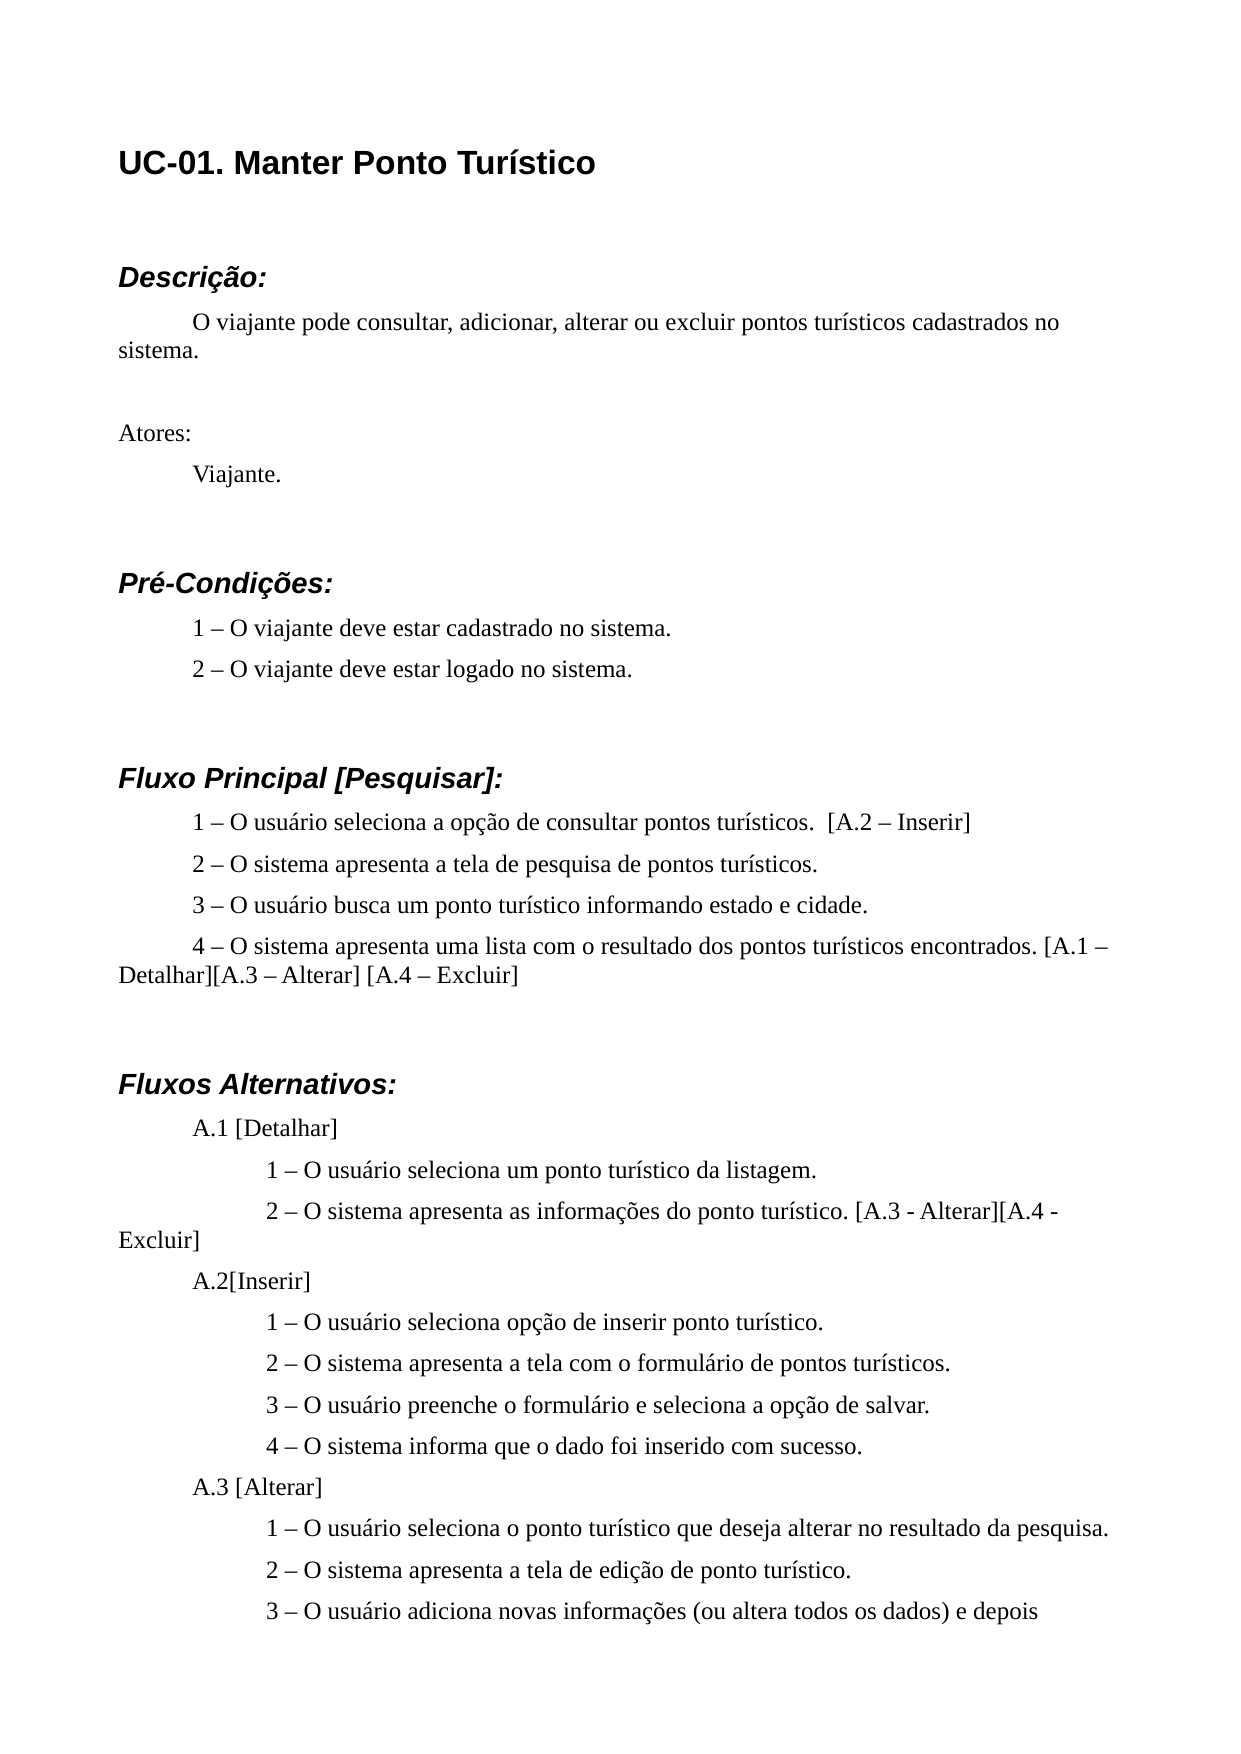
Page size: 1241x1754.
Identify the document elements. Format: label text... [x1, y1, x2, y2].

text 3 – O usuário busca um ponto turístico informando estado e cidade. [118, 890, 1122, 919]
text Atores: [118, 418, 1122, 447]
text A.2[Inserir] [118, 1266, 1122, 1295]
text 3 – O usuário preenche o formulário e seleciona a opção de salvar. [118, 1390, 1122, 1418]
text 1 – O usuário seleciona um ponto turístico da listagem. [118, 1155, 1122, 1183]
text O viajante pode consultar, adicionar, alterar ou excluir pontos turísticos cadastrados no sistema. [118, 307, 1122, 364]
subtitle Pré-Condições: [118, 567, 1122, 600]
subtitle UC-01. Manter Ponto Turístico [118, 143, 1122, 182]
text 2 – O viajante deve estar logado no sistema. [118, 654, 1122, 683]
text 2 – O sistema apresenta as informações do ponto turístico. [A.3 - Alterar][A.4 - Excluir] [118, 1196, 1122, 1253]
subtitle Fluxos Alternativos: [118, 1067, 1122, 1101]
text A.3 [Alterar] [118, 1472, 1122, 1501]
text 1 – O usuário seleciona o ponto turístico que deseja alterar no resultado da pesquisa. [118, 1513, 1122, 1542]
text 1 – O usuário seleciona opção de inserir ponto turístico. [118, 1307, 1122, 1336]
text Viajante. [118, 459, 1122, 488]
text 3 – O usuário adiciona novas informações (ou altera todos os dados) e depois [118, 1596, 1122, 1625]
text 2 – O sistema apresenta a tela de edição de ponto turístico. [118, 1555, 1122, 1583]
subtitle Descrição: [118, 261, 1122, 294]
text 2 – O sistema apresenta a tela com o formulário de pontos turísticos. [118, 1348, 1122, 1377]
text 2 – O sistema apresenta a tela de pesquisa de pontos turísticos. [118, 849, 1122, 877]
subtitle Fluxo Principal [Pesquisar]: [118, 761, 1122, 795]
text A.1 [Detalhar] [118, 1113, 1122, 1142]
text 1 – O viajante deve estar cadastrado no sistema. [118, 613, 1122, 641]
text 4 – O sistema informa que o dado foi inserido com sucesso. [118, 1431, 1122, 1460]
text 1 – O usuário seleciona a opção de consultar pontos turísticos. [A.2 – Inserir] [118, 807, 1122, 836]
text 4 – O sistema apresenta uma lista com o resultado dos pontos turísticos encontrados. [A.1 – Detalhar][A.3 – Alterar] [A.4 – Excluir] [118, 931, 1122, 989]
